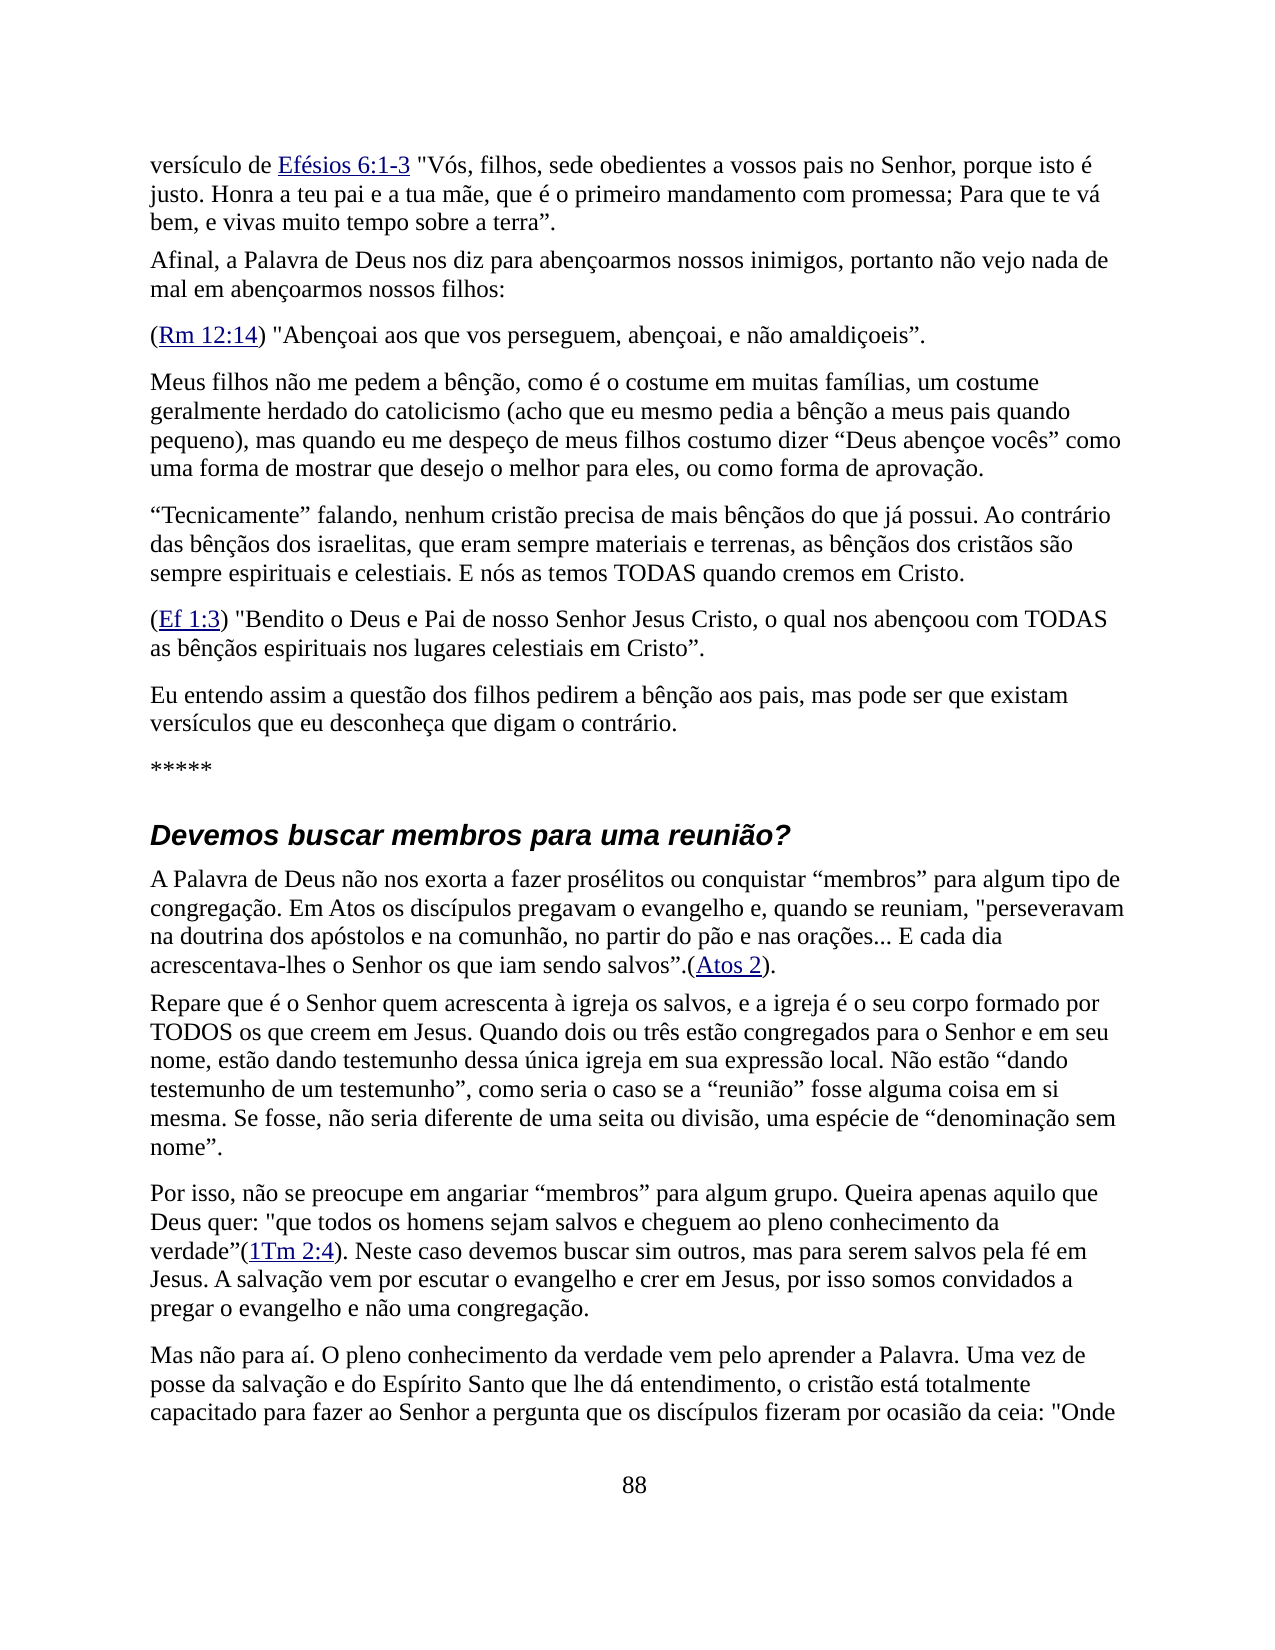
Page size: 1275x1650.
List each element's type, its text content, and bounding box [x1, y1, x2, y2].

text Por isso, não se preocupe em angariar “membros” para algum grupo. Queira apenas aquilo que Deus quer: "que todos os homens sejam salvos e cheguem ao pleno conhecimento da verdade”(1Tm 2:4). Neste caso devemos buscar sim outros, mas para serem salvos pela fé em Jesus. A salvação vem por escutar o evangelho e crer em Jesus, por isso somos convidados a pregar o evangelho e não uma congregação. [150, 1178, 1125, 1322]
text (Ef 1:3) "Bendito o Deus e Pai de nosso Senhor Jesus Cristo, o qual nos abençoou com TODAS as bênçãos espirituais nos lugares celestiais em Cristo”. [150, 604, 1125, 662]
text ***** [150, 755, 1125, 784]
text Mas não para aí. O pleno conhecimento da verdade vem pelo aprender a Palavra. Uma vez de posse da salvação e do Espírito Santo que lhe dá entendimento, o cristão está totalmente capacitado para fazer ao Senhor a pergunta que os discípulos fizeram por ocasião da ceia: "Onde [150, 1340, 1125, 1426]
text Meus filhos não me pedem a bênção, como é o costume em muitas famílias, um costume geralmente herdado do catolicismo (acho que eu mesmo pedia a bênção a meus pais quando pequeno), mas quando eu me despeço de meus filhos costumo dizer “Deus abençoe vocês” como uma forma de mostrar que desejo o melhor para eles, ou como forma de aprovação. [150, 367, 1125, 482]
text A Palavra de Deus não nos exorta a fazer prosélitos ou conquistar “membros” para algum tipo de congregação. Em Atos os discípulos pregavam o evangelho e, quando se reuniam, "perseveravam na doutrina dos apóstolos e na comunhão, no partir do pão e nas orações... E cada dia acrescentava-lhes o Senhor os que iam sendo salvos”.(Atos 2). [150, 864, 1125, 979]
text “Tecnicamente” falando, nenhum cristão precisa de mais bênçãos do que já possui. Ao contrário das bênçãos dos israelitas, que eram sempre materiais e terrenas, as bênçãos dos cristãos são sempre espirituais e celestiais. E nós as temos TODAS quando cremos em Cristo. [150, 500, 1125, 586]
text Afinal, a Palavra de Deus nos diz para abençoarmos nossos inimigos, portanto não vejo nada de mal em abençoarmos nossos filhos: [150, 245, 1125, 303]
text Repare que é o Senhor quem acrescenta à igreja os salvos, e a igreja é o seu corpo formado por TODOS os que creem em Jesus. Quando dois ou três estão congregados para o Senhor e em seu nome, estão dando testemunho dessa única igreja em sua expressão local. Não estão “dando testemunho de um testemunho”, como seria o caso se a “reunião” fosse alguma coisa em si mesma. Se fosse, não seria diferente de uma seita ou divisão, uma espécie de “denominação sem nome”. [150, 988, 1125, 1160]
text (Rm 12:14) "Abençoai aos que vos perseguem, abençoai, e não amaldiçoeis”. [150, 321, 1125, 349]
text Eu entendo assim a questão dos filhos pedirem a bênção aos pais, mas pode ser que existam versículos que eu desconheça que digam o contrário. [150, 680, 1125, 737]
text versículo de Efésios 6:1-3 "Vós, filhos, sede obedientes a vossos pais no Senhor, porque isto é justo. Honra a teu pai e a tua mãe, que é o primeiro mandamento com promessa; Para que te vá bem, e vivas muito tempo sobre a terra”. [150, 150, 1125, 236]
subtitle Devemos buscar membros para uma reunião? [150, 818, 1125, 851]
